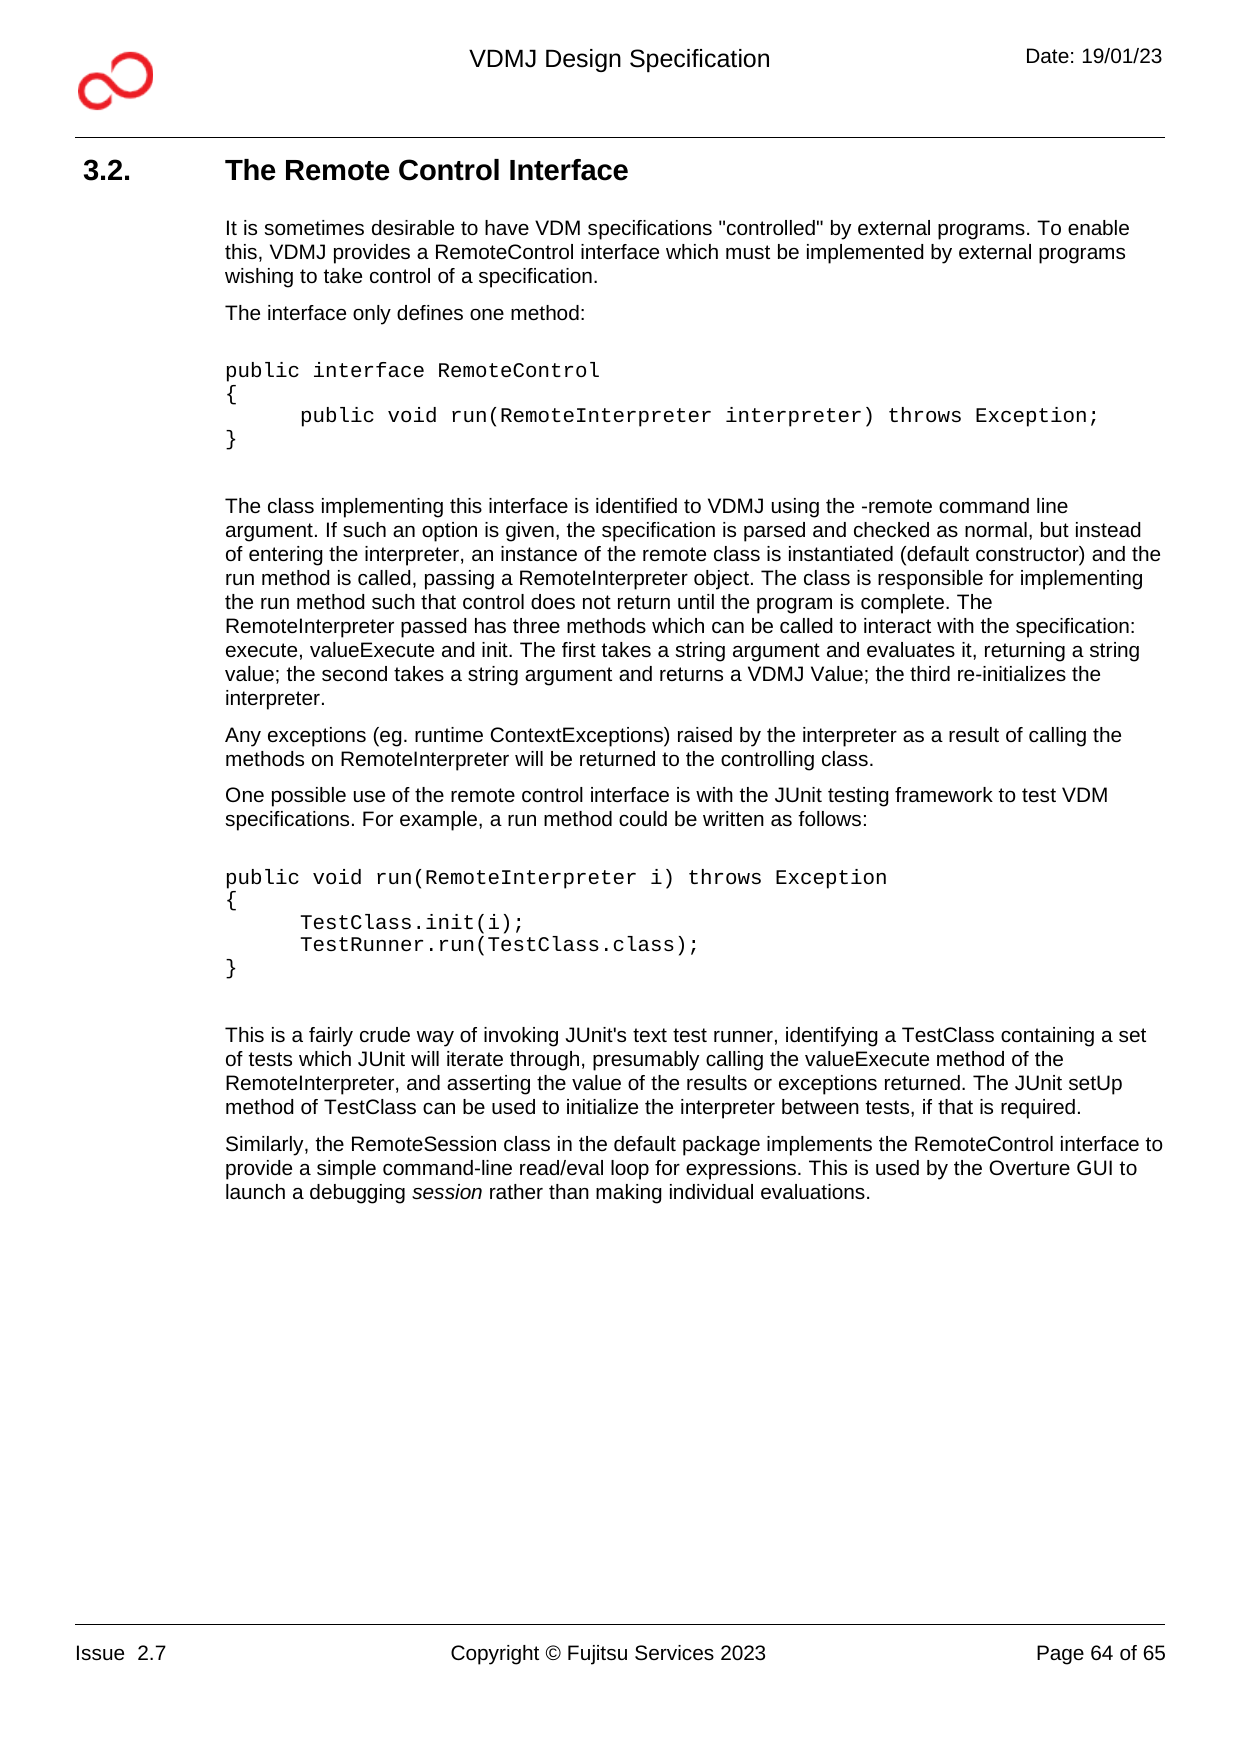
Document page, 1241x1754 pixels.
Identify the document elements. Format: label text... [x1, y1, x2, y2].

subtitle The Remote Control Interface [75, 153, 1165, 186]
text { [225, 382, 1165, 405]
text public void run(RemoteInterpreter i) throws Exception [225, 866, 1165, 889]
text The class implementing this interface is identified to VDMJ using the -remote command line argument. If such an option is given, the specification is parsed and checked as normal, but instead of entering the interpreter, an instance of the remote class is instantiated (default constructor) and the run method is called, passing a RemoteInterpreter object. The class is responsible for implementing the run method such that control does not return until the program is complete. The RemoteInterpreter passed has three methods which can be called to interact with the specification: execute, valueExecute and init. The first takes a string argument and evaluates it, returning a string value; the second takes a string argument and returns a VDMJ Value; the third re-initializes the interpreter. [225, 495, 1165, 710]
text It is sometimes desirable to have VDM specifications "controlled" by external programs. To enable this, VDMJ provides a RemoteControl interface which must be implemented by external programs wishing to take control of a specification. [225, 216, 1165, 288]
text Any exceptions (eg. runtime ContextExceptions) raised by the interpreter as a result of calling the methods on RemoteInterpreter will be returned to the controlling class. [225, 723, 1165, 771]
text public void run(RemoteInterpreter interpreter) throws Exception; [225, 405, 1165, 427]
text Similarly, the RemoteSession class in the default package implements the RemoteControl interface to provide a simple command-line read/eval loop for expressions. This is used by the Overture GUI to launch a debugging session rather than making individual evaluations. [225, 1132, 1165, 1204]
text One possible use of the remote control interface is with the JUnit testing framework to test VDM specifications. For example, a run method could be written as follows: [225, 783, 1165, 831]
text public interface RemoteControl [225, 360, 1165, 382]
text } [225, 956, 1165, 979]
text This is a fairly crude way of invoking JUnit's text test runner, identifying a TestClass containing a set of tests which JUnit will iterate through, presumably calling the valueExecute method of the RemoteInterpreter, and asserting the value of the results or exceptions returned. The JUnit setUp method of TestClass can be used to initialize the interpreter between tests, if that is required. [225, 1024, 1165, 1119]
picture [78, 44, 153, 120]
text TestClass.init(i); [225, 911, 1165, 934]
text } [225, 427, 1165, 450]
text The interface only defines one method: [225, 301, 1165, 325]
text { [225, 889, 1165, 911]
text TestRunner.run(TestClass.class); [225, 934, 1165, 956]
